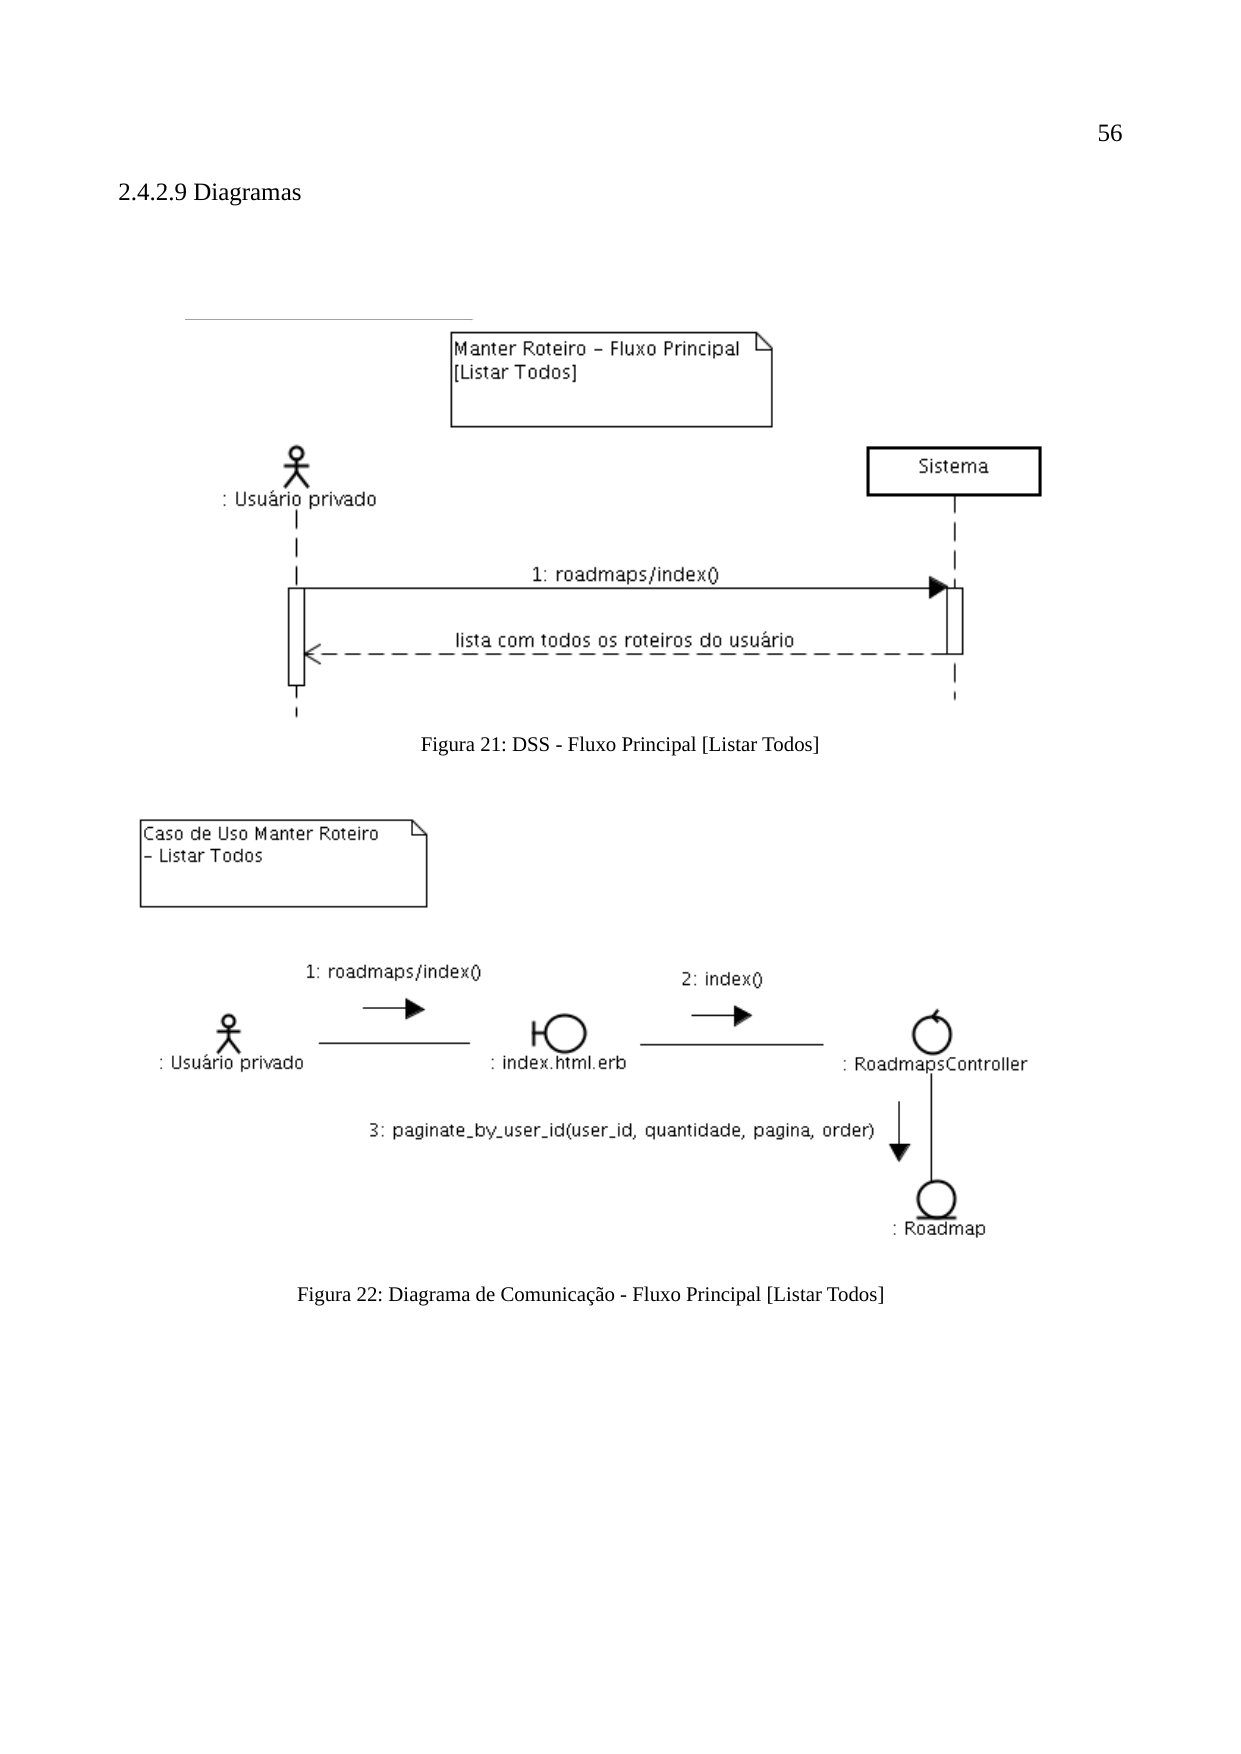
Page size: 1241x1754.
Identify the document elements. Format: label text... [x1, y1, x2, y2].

picture [124, 805, 1057, 1282]
text Figura 21: DSS - Fluxo Principal [Listar Todos] [185, 732, 1055, 756]
subtitle Diagramas [118, 177, 1122, 206]
text Figura 22: Diagrama de Comunicação - Fluxo Principal [Listar Todos] [124, 1282, 1057, 1306]
picture [185, 319, 1056, 732]
